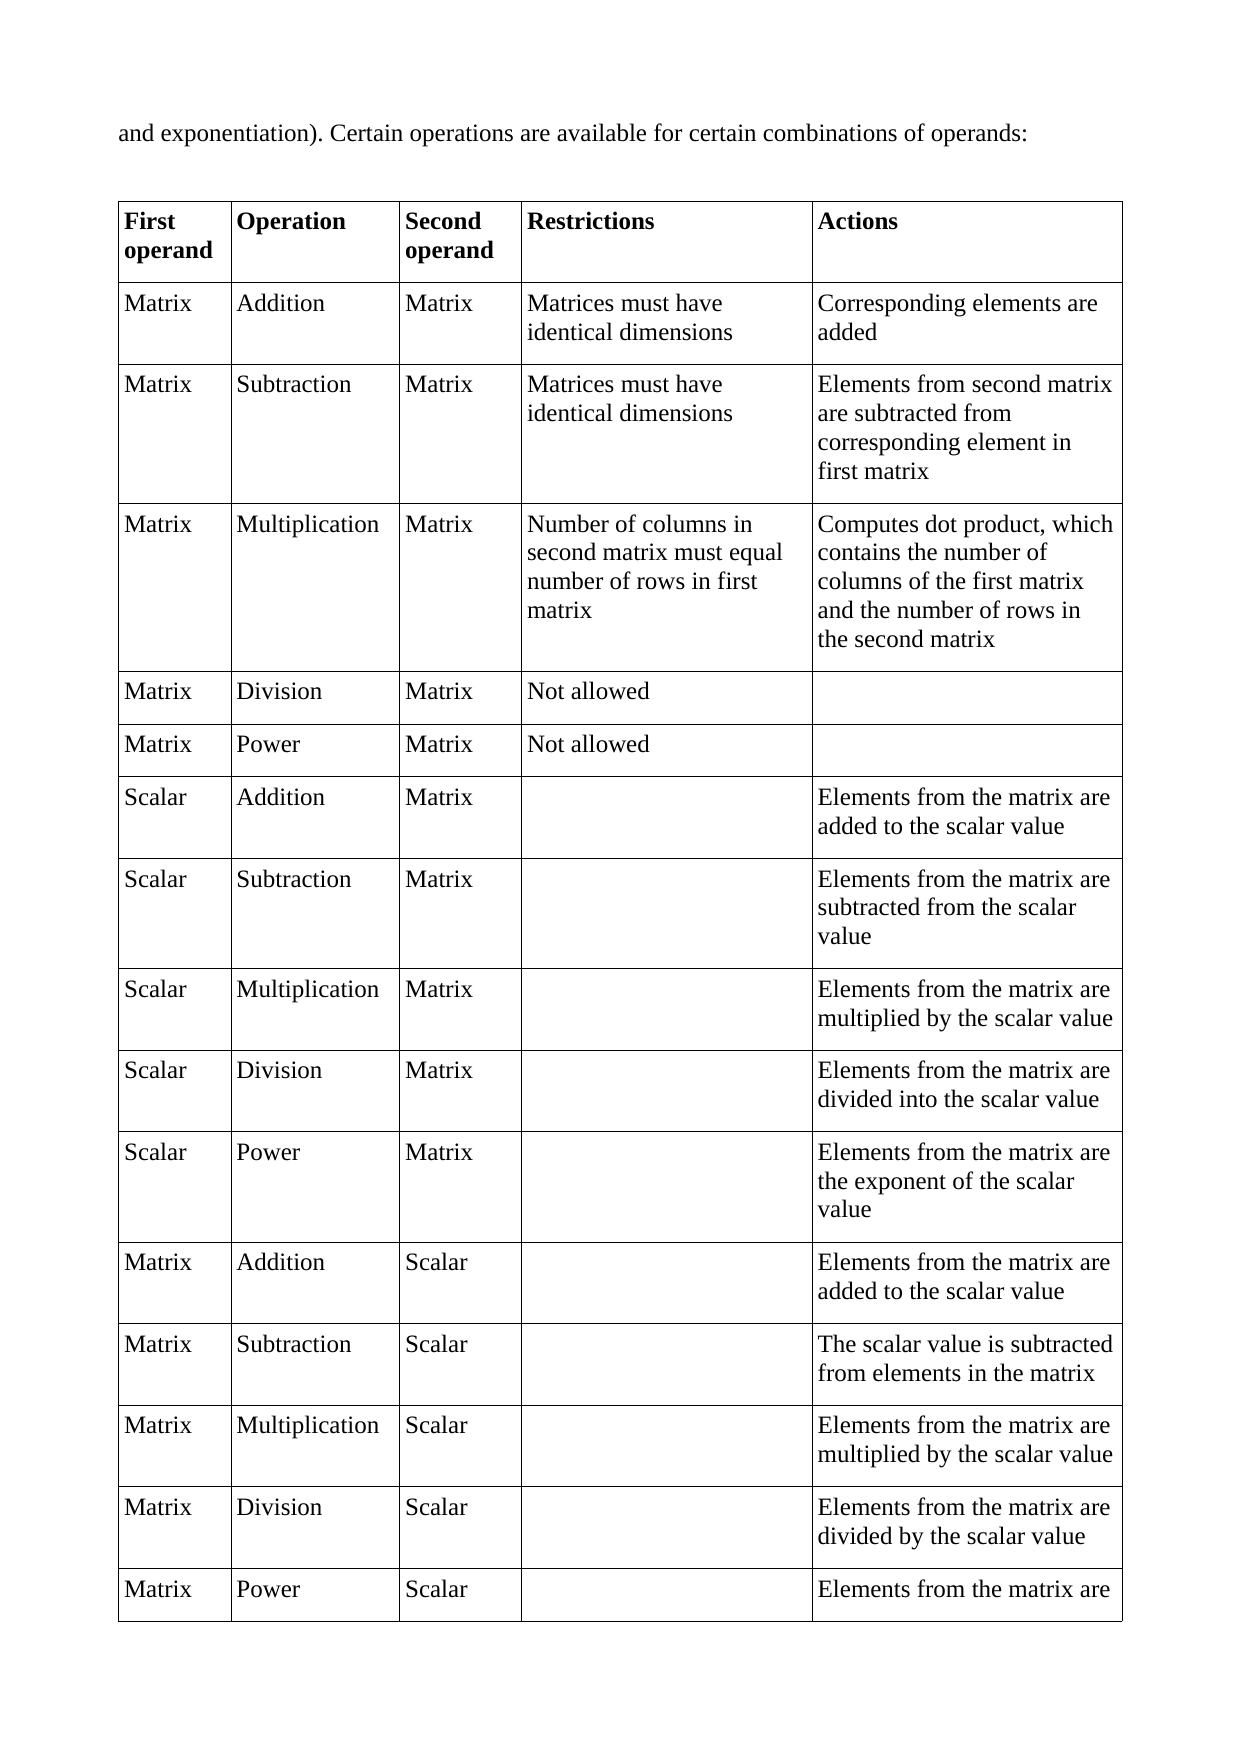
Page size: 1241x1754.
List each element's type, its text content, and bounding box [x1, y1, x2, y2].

table_cell Number of columns in second matrix must equal number of rows in first matrix [522, 504, 812, 671]
table_cell Division [232, 1487, 399, 1568]
table_cell Scalar [119, 1132, 231, 1242]
table_cell Addition [232, 283, 399, 364]
table_cell Subtraction [232, 859, 399, 968]
table_cell Multiplication [232, 1406, 399, 1486]
table_cell Matrix [119, 283, 231, 364]
table_cell Division [232, 672, 399, 723]
table_cell Matrix [119, 672, 231, 723]
table_cell Scalar [400, 1569, 521, 1621]
table_cell Elements from the matrix are subtracted from the scalar value [813, 859, 1122, 968]
table_cell Elements from second matrix are subtracted from corresponding element in first matrix [813, 365, 1122, 503]
table_cell Division [232, 1051, 399, 1131]
table_cell Elements from the matrix are [813, 1569, 1122, 1621]
table_cell [522, 1324, 812, 1405]
table_cell Matrix [119, 1243, 231, 1323]
table_cell The scalar value is subtracted from elements in the matrix [813, 1324, 1122, 1405]
table_cell Power [232, 1569, 399, 1621]
table_cell Matrix [400, 365, 521, 503]
table_cell Matrix [119, 504, 231, 671]
table_cell Addition [232, 1243, 399, 1323]
table_header Operation [232, 202, 399, 282]
table_cell Matrix [400, 725, 521, 776]
table_cell Elements from the matrix are added to the scalar value [813, 1243, 1122, 1323]
table_cell [522, 1569, 812, 1621]
table_cell Elements from the matrix are divided into the scalar value [813, 1051, 1122, 1131]
table_header First operand [119, 202, 231, 282]
table_cell [522, 969, 812, 1050]
table_cell [522, 1132, 812, 1242]
table_cell Matrix [119, 1324, 231, 1405]
table_cell Matrix [400, 777, 521, 858]
table_cell Matrix [400, 1132, 521, 1242]
table_cell Scalar [119, 859, 231, 968]
table_cell [813, 672, 1122, 723]
table_cell Subtraction [232, 1324, 399, 1405]
table_cell [813, 725, 1122, 776]
table_cell Matrices must have identical dimensions [522, 365, 812, 503]
table_cell Not allowed [522, 725, 812, 776]
text and exponentiation). Certain operations are available for certain combinations of operands: [118, 118, 1122, 147]
table_cell Matrix [119, 725, 231, 776]
table_header Second operand [400, 202, 521, 282]
table_cell Elements from the matrix are multiplied by the scalar value [813, 969, 1122, 1050]
table_cell [522, 1487, 812, 1568]
table_cell [522, 777, 812, 858]
table_cell Scalar [400, 1406, 521, 1486]
table_cell Scalar [119, 969, 231, 1050]
table_cell Multiplication [232, 504, 399, 671]
table_cell Elements from the matrix are added to the scalar value [813, 777, 1122, 858]
table_cell Matrix [400, 1051, 521, 1131]
table_cell Multiplication [232, 969, 399, 1050]
table_cell Matrix [400, 672, 521, 723]
table_cell Scalar [119, 777, 231, 858]
table_cell Scalar [400, 1487, 521, 1568]
table_cell [522, 1243, 812, 1323]
table_cell Not allowed [522, 672, 812, 723]
table_cell Matrix [119, 1487, 231, 1568]
table_cell Power [232, 1132, 399, 1242]
table_cell Addition [232, 777, 399, 858]
table_cell Subtraction [232, 365, 399, 503]
table_cell Matrix [400, 969, 521, 1050]
table_cell Elements from the matrix are the exponent of the scalar value [813, 1132, 1122, 1242]
table_cell [522, 859, 812, 968]
table_cell Computes dot product, which contains the number of columns of the first matrix and the number of rows in the second matrix [813, 504, 1122, 671]
table_cell Matrix [400, 859, 521, 968]
table_cell Matrix [119, 1569, 231, 1621]
table_cell Matrix [400, 283, 521, 364]
table_header Restrictions [522, 202, 812, 282]
table_cell [522, 1051, 812, 1131]
table_cell Matrix [400, 504, 521, 671]
table_header Actions [813, 202, 1122, 282]
table_cell Power [232, 725, 399, 776]
table_cell Corresponding elements are added [813, 283, 1122, 364]
table_cell Elements from the matrix are multiplied by the scalar value [813, 1406, 1122, 1486]
table_cell Scalar [400, 1243, 521, 1323]
table_cell Elements from the matrix are divided by the scalar value [813, 1487, 1122, 1568]
table_cell Matrix [119, 365, 231, 503]
table_cell [522, 1406, 812, 1486]
table_cell Scalar [400, 1324, 521, 1405]
table_cell Matrix [119, 1406, 231, 1486]
table_cell Matrices must have identical dimensions [522, 283, 812, 364]
table_cell Scalar [119, 1051, 231, 1131]
